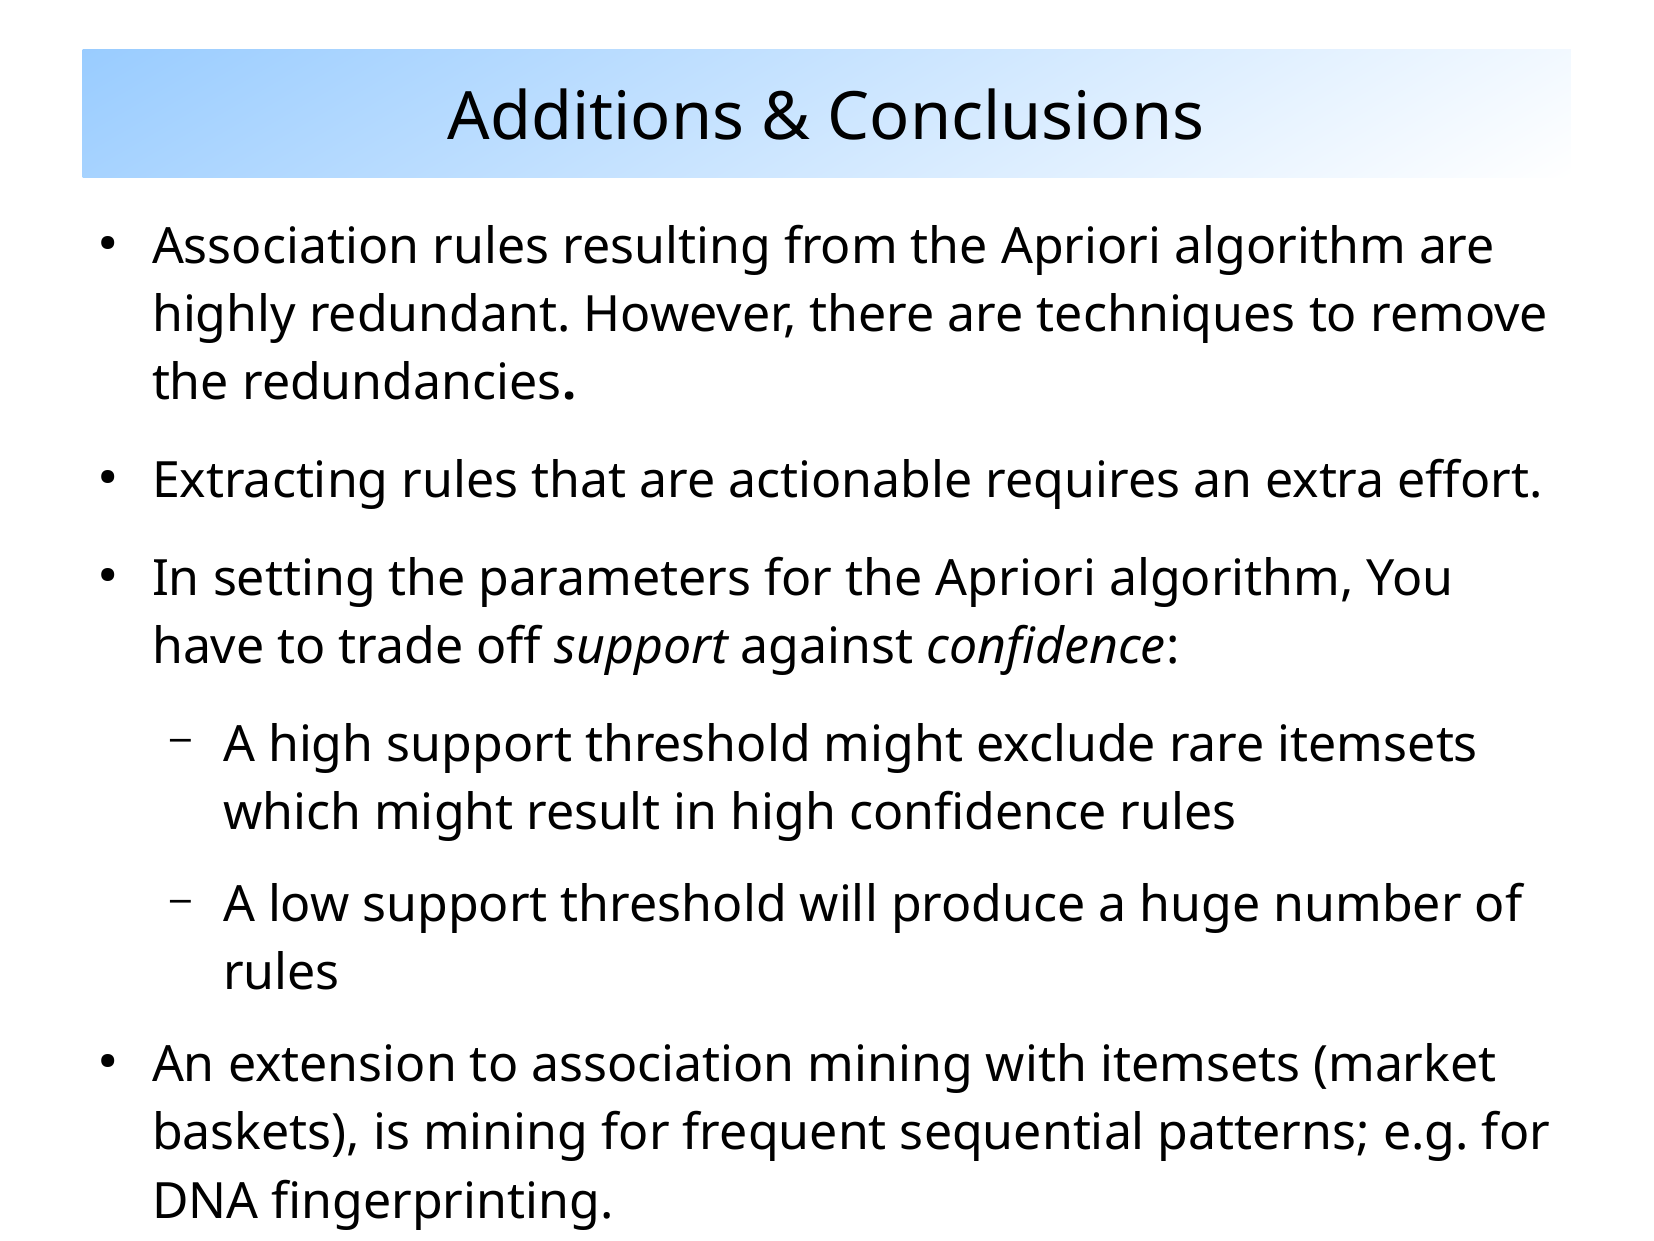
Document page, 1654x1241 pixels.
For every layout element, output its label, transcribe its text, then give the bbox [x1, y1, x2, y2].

title Additions & Conclusions [82, 49, 1571, 178]
list [82, 366, 1571, 1134]
list Association rules resulting from the Apriori algorithm are highly redundant. However, there are techniques to remove the redundancies. Extracting rules that are actionable requires an extra effort. In setting the parameters for the Apriori algorithm, You have to trade off support against confidence: A high support threshold might exclude rare itemsets which might result in high confidence rules A low support threshold will produce a huge number of rules An extension to association mining with itemsets (market baskets), is mining for frequent sequential patterns; e.g. for DNA fingerprinting. [81, 209, 1570, 1123]
